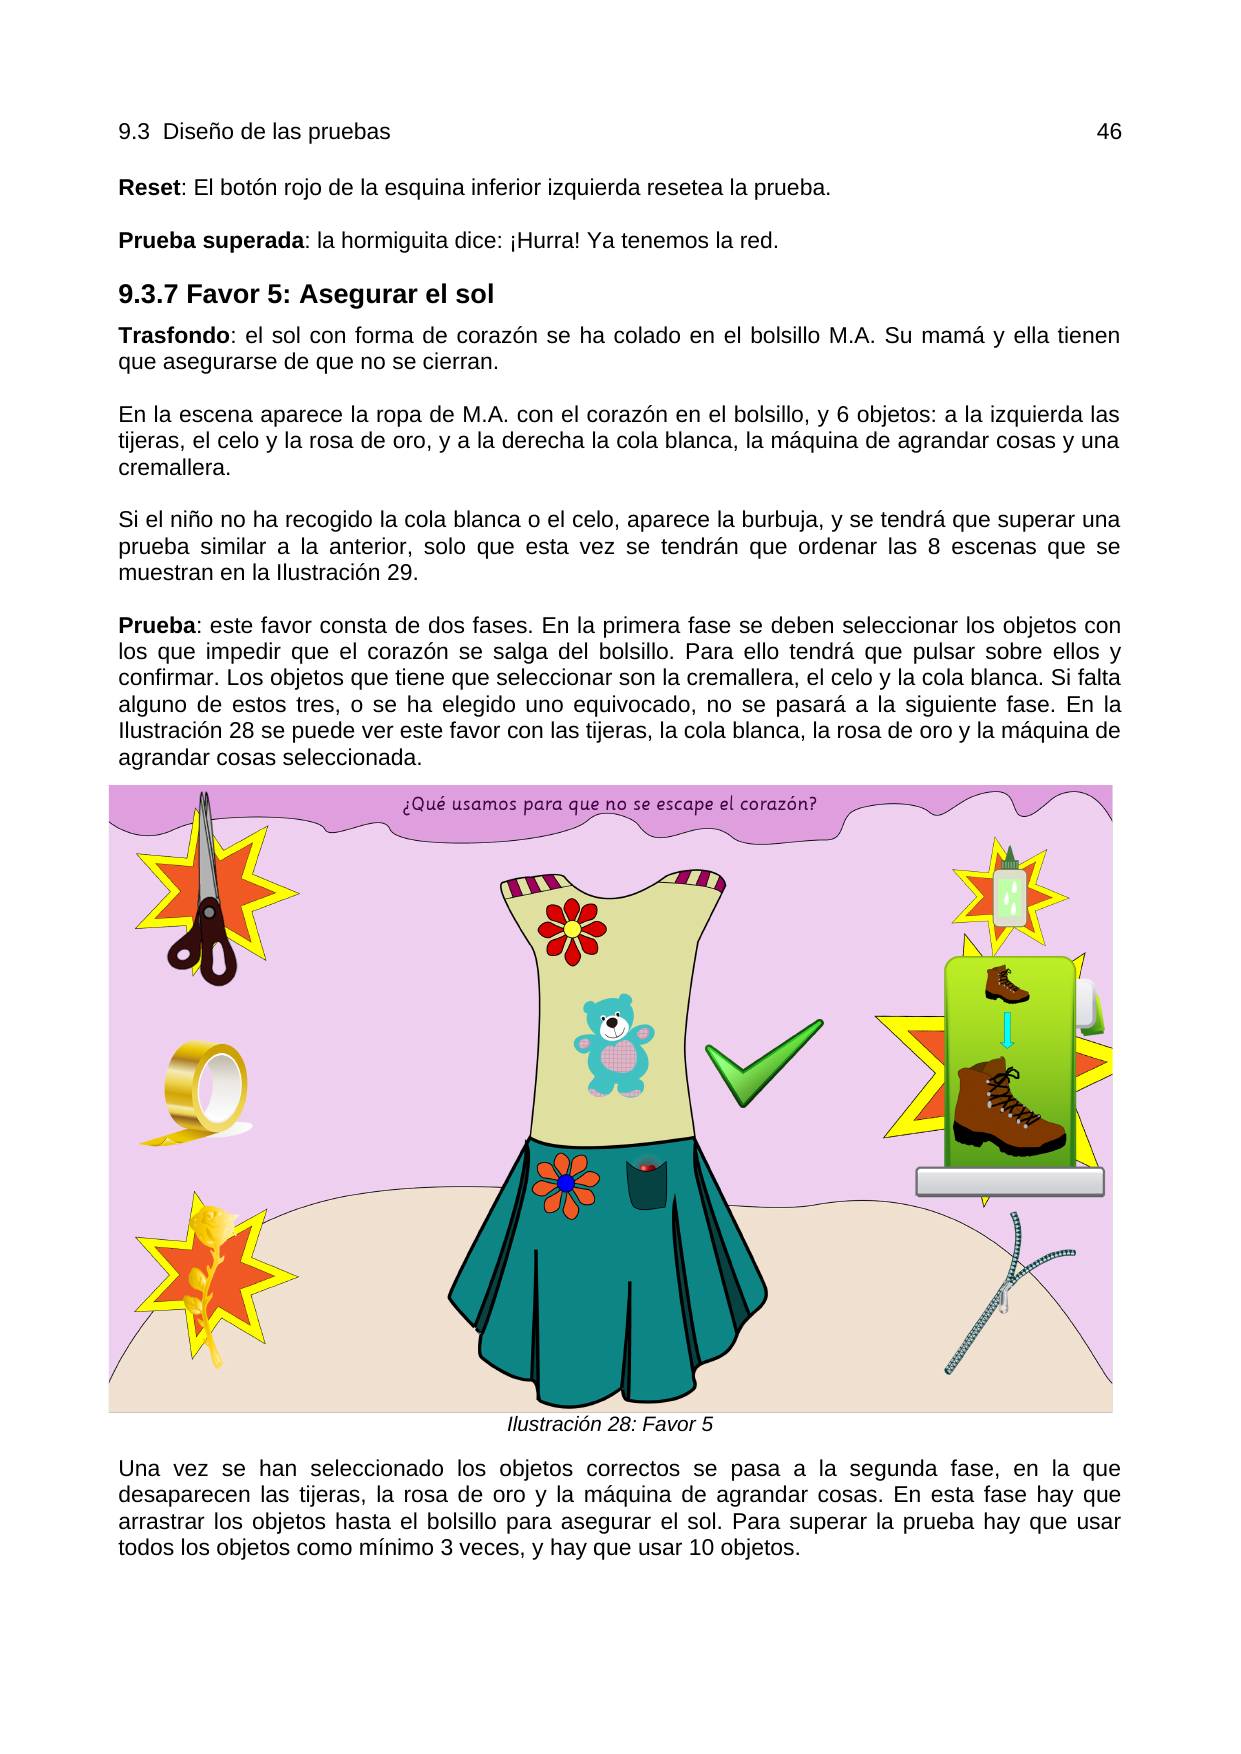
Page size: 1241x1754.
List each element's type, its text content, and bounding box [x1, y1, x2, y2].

text Una vez se han seleccionado los objetos correctos se pasa a la segunda fase, en la que desaparecen las tijeras, la rosa de oro y la máquina de agrandar cosas. En esta fase hay que arrastrar los objetos hasta el bolsillo para asegurar el sol. Para superar la prueba hay que usar todos los objetos como mínimo 3 veces, y hay que usar 10 objetos. [118, 1455, 1122, 1560]
text Si el niño no ha recogido la cola blanca o el celo, aparece la burbuja, y se tendrá que superar una prueba similar a la anterior, solo que esta vez se tendrán que ordenar las 8 escenas que se muestran en la Ilustración 29. [118, 506, 1122, 585]
text Prueba superada: la hormiguita dice: ¡Hurra! Ya tenemos la red. [118, 227, 1122, 253]
text Ilustración 28: Favor 5 [109, 1413, 1113, 1436]
text En la escena aparece la ropa de M.A. con el corazón en el bolsillo, y 6 objetos: a la izquierda las tijeras, el celo y la rosa de oro, y a la derecha la cola blanca, la máquina de agrandar cosas y una cremallera. [118, 401, 1122, 480]
text Trasfondo: el sol con forma de corazón se ha colado en el bolsillo M.A. Su mamá y ella tienen que asegurarse de que no se cierran. [118, 322, 1122, 374]
text Prueba: este favor consta de dos fases. En la primera fase se deben seleccionar los objetos con los que impedir que el corazón se salga del bolsillo. Para ello tendrá que pulsar sobre ellos y confirmar. Los objetos que tiene que seleccionar son la cremallera, el celo y la cola blanca. Si falta alguno de estos tres, o se ha elegido uno equivocado, no se pasará a la siguiente fase. En la Ilustración 28 se puede ver este favor con las tijeras, la cola blanca, la rosa de oro y la máquina de agrandar cosas seleccionada. [118, 612, 1122, 770]
text Reset: El botón rojo de la esquina inferior izquierda resetea la prueba. [118, 174, 1122, 200]
subtitle Favor 5: Asegurar el sol [118, 278, 1122, 309]
picture [108, 785, 1113, 1413]
